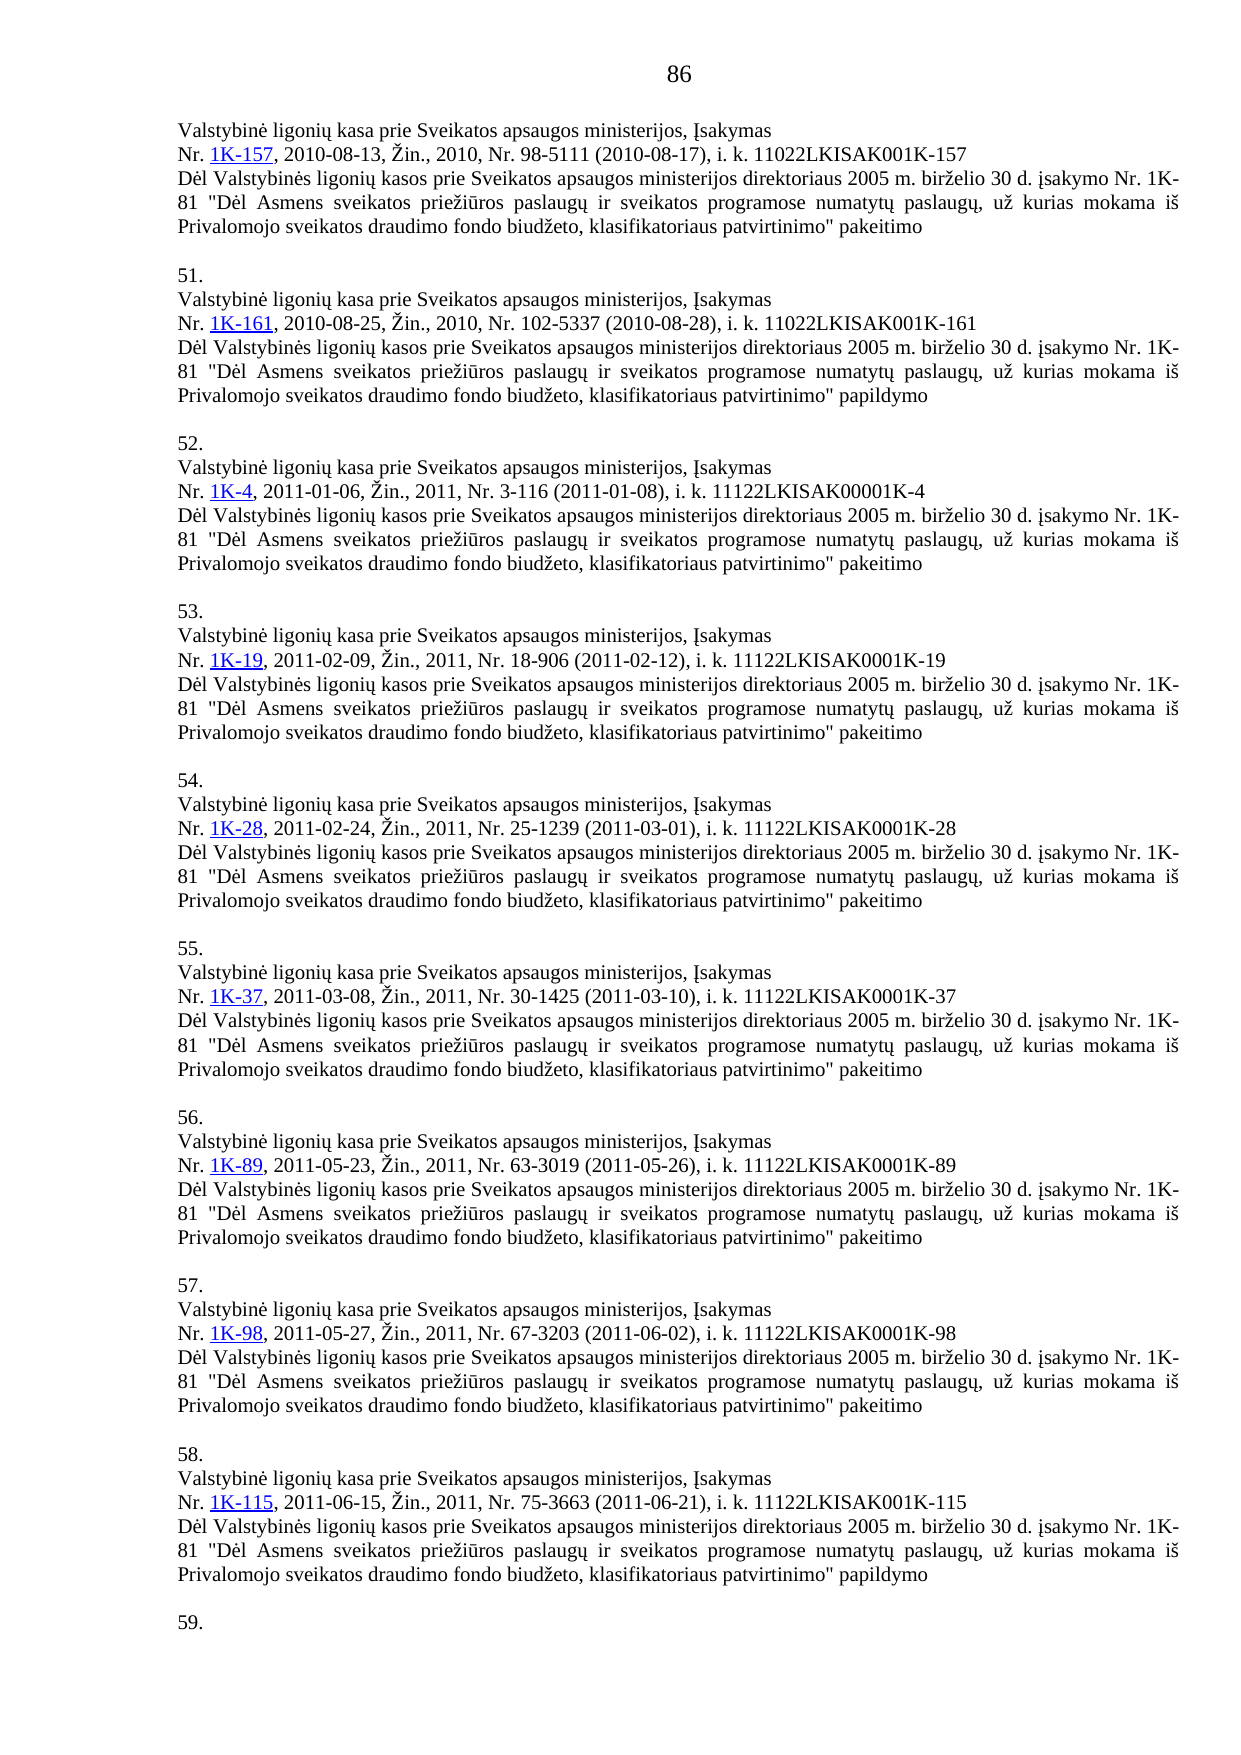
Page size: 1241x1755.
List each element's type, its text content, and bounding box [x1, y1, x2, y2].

text Valstybinė ligonių kasa prie Sveikatos apsaugos ministerijos, Įsakymas [177, 455, 1181, 479]
text Nr. 1K-157, 2010-08-13, Žin., 2010, Nr. 98-5111 (2010-08-17), i. k. 11022LKISAK001K-157 [177, 142, 1181, 166]
text 53. [177, 599, 1181, 623]
text Dėl Valstybinės ligonių kasos prie Sveikatos apsaugos ministerijos direktoriaus 2005 m. birželio 30 d. įsakymo Nr. 1K-81 "Dėl Asmens sveikatos priežiūros paslaugų ir sveikatos programose numatytų paslaugų, už kurias mokama iš Privalomojo sveikatos draudimo fondo biudžeto, klasifikatoriaus patvirtinimo" pakeitimo [177, 503, 1181, 575]
text 55. [177, 936, 1181, 960]
text Dėl Valstybinės ligonių kasos prie Sveikatos apsaugos ministerijos direktoriaus 2005 m. birželio 30 d. įsakymo Nr. 1K-81 "Dėl Asmens sveikatos priežiūros paslaugų ir sveikatos programose numatytų paslaugų, už kurias mokama iš Privalomojo sveikatos draudimo fondo biudžeto, klasifikatoriaus patvirtinimo" pakeitimo [177, 166, 1181, 238]
text 58. [177, 1442, 1181, 1466]
text Valstybinė ligonių kasa prie Sveikatos apsaugos ministerijos, Įsakymas [177, 1129, 1181, 1153]
text Dėl Valstybinės ligonių kasos prie Sveikatos apsaugos ministerijos direktoriaus 2005 m. birželio 30 d. įsakymo Nr. 1K-81 "Dėl Asmens sveikatos priežiūros paslaugų ir sveikatos programose numatytų paslaugų, už kurias mokama iš Privalomojo sveikatos draudimo fondo biudžeto, klasifikatoriaus patvirtinimo" pakeitimo [177, 1008, 1181, 1081]
text Nr. 1K-161, 2010-08-25, Žin., 2010, Nr. 102-5337 (2010-08-28), i. k. 11022LKISAK001K-161 [177, 311, 1181, 335]
text Nr. 1K-115, 2011-06-15, Žin., 2011, Nr. 75-3663 (2011-06-21), i. k. 11122LKISAK001K-115 [177, 1490, 1181, 1514]
text 51. [177, 262, 1181, 287]
text Valstybinė ligonių kasa prie Sveikatos apsaugos ministerijos, Įsakymas [177, 960, 1181, 984]
text Valstybinė ligonių kasa prie Sveikatos apsaugos ministerijos, Įsakymas [177, 1466, 1181, 1490]
text Dėl Valstybinės ligonių kasos prie Sveikatos apsaugos ministerijos direktoriaus 2005 m. birželio 30 d. įsakymo Nr. 1K-81 "Dėl Asmens sveikatos priežiūros paslaugų ir sveikatos programose numatytų paslaugų, už kurias mokama iš Privalomojo sveikatos draudimo fondo biudžeto, klasifikatoriaus patvirtinimo" pakeitimo [177, 840, 1181, 912]
text 59. [177, 1610, 1181, 1634]
text Valstybinė ligonių kasa prie Sveikatos apsaugos ministerijos, Įsakymas [177, 1297, 1181, 1321]
text Nr. 1K-28, 2011-02-24, Žin., 2011, Nr. 25-1239 (2011-03-01), i. k. 11122LKISAK0001K-28 [177, 816, 1181, 840]
text Valstybinė ligonių kasa prie Sveikatos apsaugos ministerijos, Įsakymas [177, 118, 1181, 142]
text Dėl Valstybinės ligonių kasos prie Sveikatos apsaugos ministerijos direktoriaus 2005 m. birželio 30 d. įsakymo Nr. 1K-81 "Dėl Asmens sveikatos priežiūros paslaugų ir sveikatos programose numatytų paslaugų, už kurias mokama iš Privalomojo sveikatos draudimo fondo biudžeto, klasifikatoriaus patvirtinimo" papildymo [177, 335, 1181, 407]
text Nr. 1K-98, 2011-05-27, Žin., 2011, Nr. 67-3203 (2011-06-02), i. k. 11122LKISAK0001K-98 [177, 1321, 1181, 1345]
text Dėl Valstybinės ligonių kasos prie Sveikatos apsaugos ministerijos direktoriaus 2005 m. birželio 30 d. įsakymo Nr. 1K-81 "Dėl Asmens sveikatos priežiūros paslaugų ir sveikatos programose numatytų paslaugų, už kurias mokama iš Privalomojo sveikatos draudimo fondo biudžeto, klasifikatoriaus patvirtinimo" pakeitimo [177, 1177, 1181, 1249]
text Dėl Valstybinės ligonių kasos prie Sveikatos apsaugos ministerijos direktoriaus 2005 m. birželio 30 d. įsakymo Nr. 1K-81 "Dėl Asmens sveikatos priežiūros paslaugų ir sveikatos programose numatytų paslaugų, už kurias mokama iš Privalomojo sveikatos draudimo fondo biudžeto, klasifikatoriaus patvirtinimo" pakeitimo [177, 1345, 1181, 1417]
text 54. [177, 768, 1181, 792]
text Valstybinė ligonių kasa prie Sveikatos apsaugos ministerijos, Įsakymas [177, 287, 1181, 311]
text Nr. 1K-4, 2011-01-06, Žin., 2011, Nr. 3-116 (2011-01-08), i. k. 11122LKISAK00001K-4 [177, 479, 1181, 503]
text Nr. 1K-19, 2011-02-09, Žin., 2011, Nr. 18-906 (2011-02-12), i. k. 11122LKISAK0001K-19 [177, 647, 1181, 672]
text 56. [177, 1105, 1181, 1129]
text Valstybinė ligonių kasa prie Sveikatos apsaugos ministerijos, Įsakymas [177, 623, 1181, 647]
text 52. [177, 431, 1181, 455]
text Nr. 1K-37, 2011-03-08, Žin., 2011, Nr. 30-1425 (2011-03-10), i. k. 11122LKISAK0001K-37 [177, 984, 1181, 1008]
text Valstybinė ligonių kasa prie Sveikatos apsaugos ministerijos, Įsakymas [177, 792, 1181, 816]
text Dėl Valstybinės ligonių kasos prie Sveikatos apsaugos ministerijos direktoriaus 2005 m. birželio 30 d. įsakymo Nr. 1K-81 "Dėl Asmens sveikatos priežiūros paslaugų ir sveikatos programose numatytų paslaugų, už kurias mokama iš Privalomojo sveikatos draudimo fondo biudžeto, klasifikatoriaus patvirtinimo" pakeitimo [177, 672, 1181, 744]
text 57. [177, 1273, 1181, 1297]
text Nr. 1K-89, 2011-05-23, Žin., 2011, Nr. 63-3019 (2011-05-26), i. k. 11122LKISAK0001K-89 [177, 1153, 1181, 1177]
text Dėl Valstybinės ligonių kasos prie Sveikatos apsaugos ministerijos direktoriaus 2005 m. birželio 30 d. įsakymo Nr. 1K-81 "Dėl Asmens sveikatos priežiūros paslaugų ir sveikatos programose numatytų paslaugų, už kurias mokama iš Privalomojo sveikatos draudimo fondo biudžeto, klasifikatoriaus patvirtinimo" papildymo [177, 1514, 1181, 1586]
